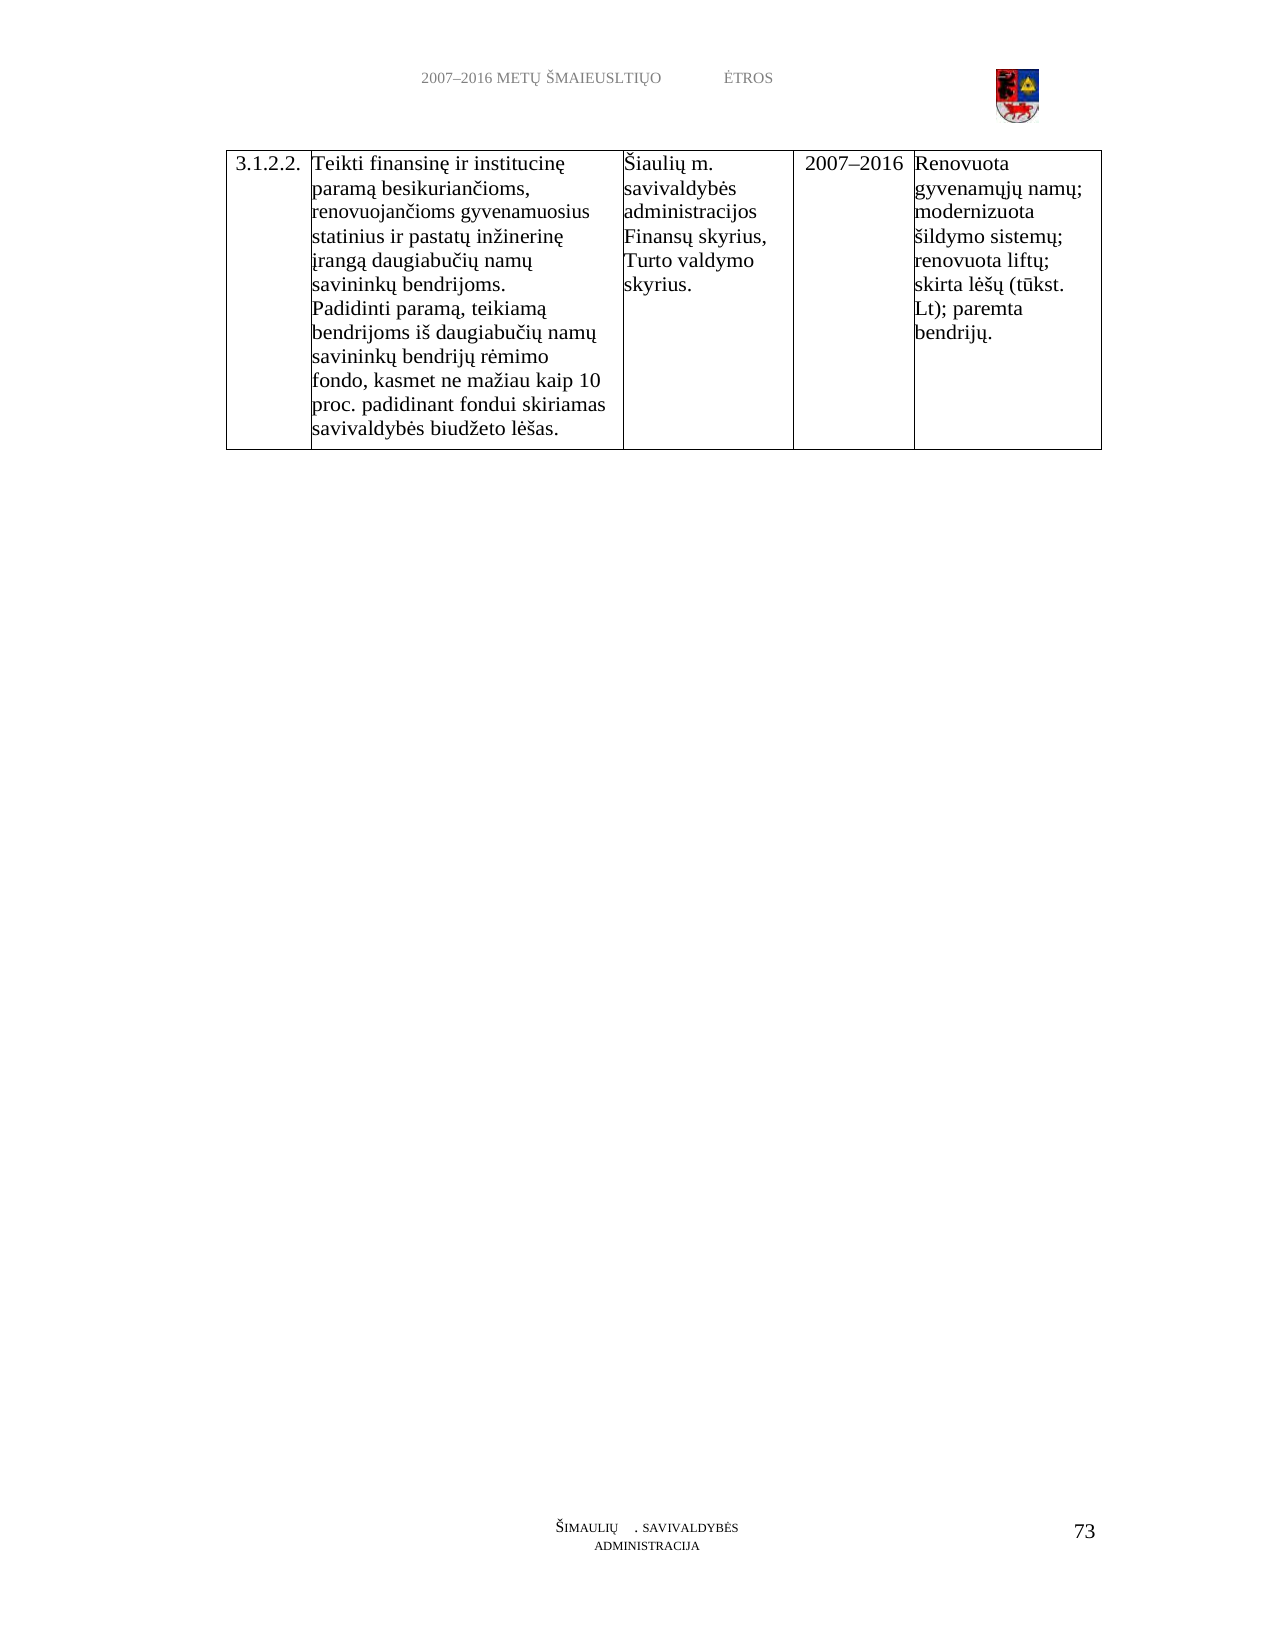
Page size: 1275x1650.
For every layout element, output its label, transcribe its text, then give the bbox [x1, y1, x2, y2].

table_cell Šiaulių m. savivaldybės administracijos Finansų skyrius, Turto valdymo skyrius. [624, 151, 793, 448]
table_cell 3.1.2.2. [227, 151, 311, 448]
table_cell Renovuota gyvenamųjų namų; modernizuota šildymo sistemų; renovuota liftų; skirta lėšų (tūkst. Lt); paremta bendrijų. [915, 151, 1101, 448]
table_cell Teikti finansinę ir institucinę paramą besikuriančioms, renovuojančioms gyvenamuosius statinius ir pastatų inžinerinę įrangą daugiabučių namų savininkų bendrijoms. Padidinti paramą, teikiamą bendrijoms iš daugiabučių namų savininkų bendrijų rėmimo fondo, kasmet ne mažiau kaip 10 proc. padidinant fondui skiriamas savivaldybės biudžeto lėšas. [312, 151, 623, 448]
table_cell 2007–2016 [794, 151, 914, 448]
